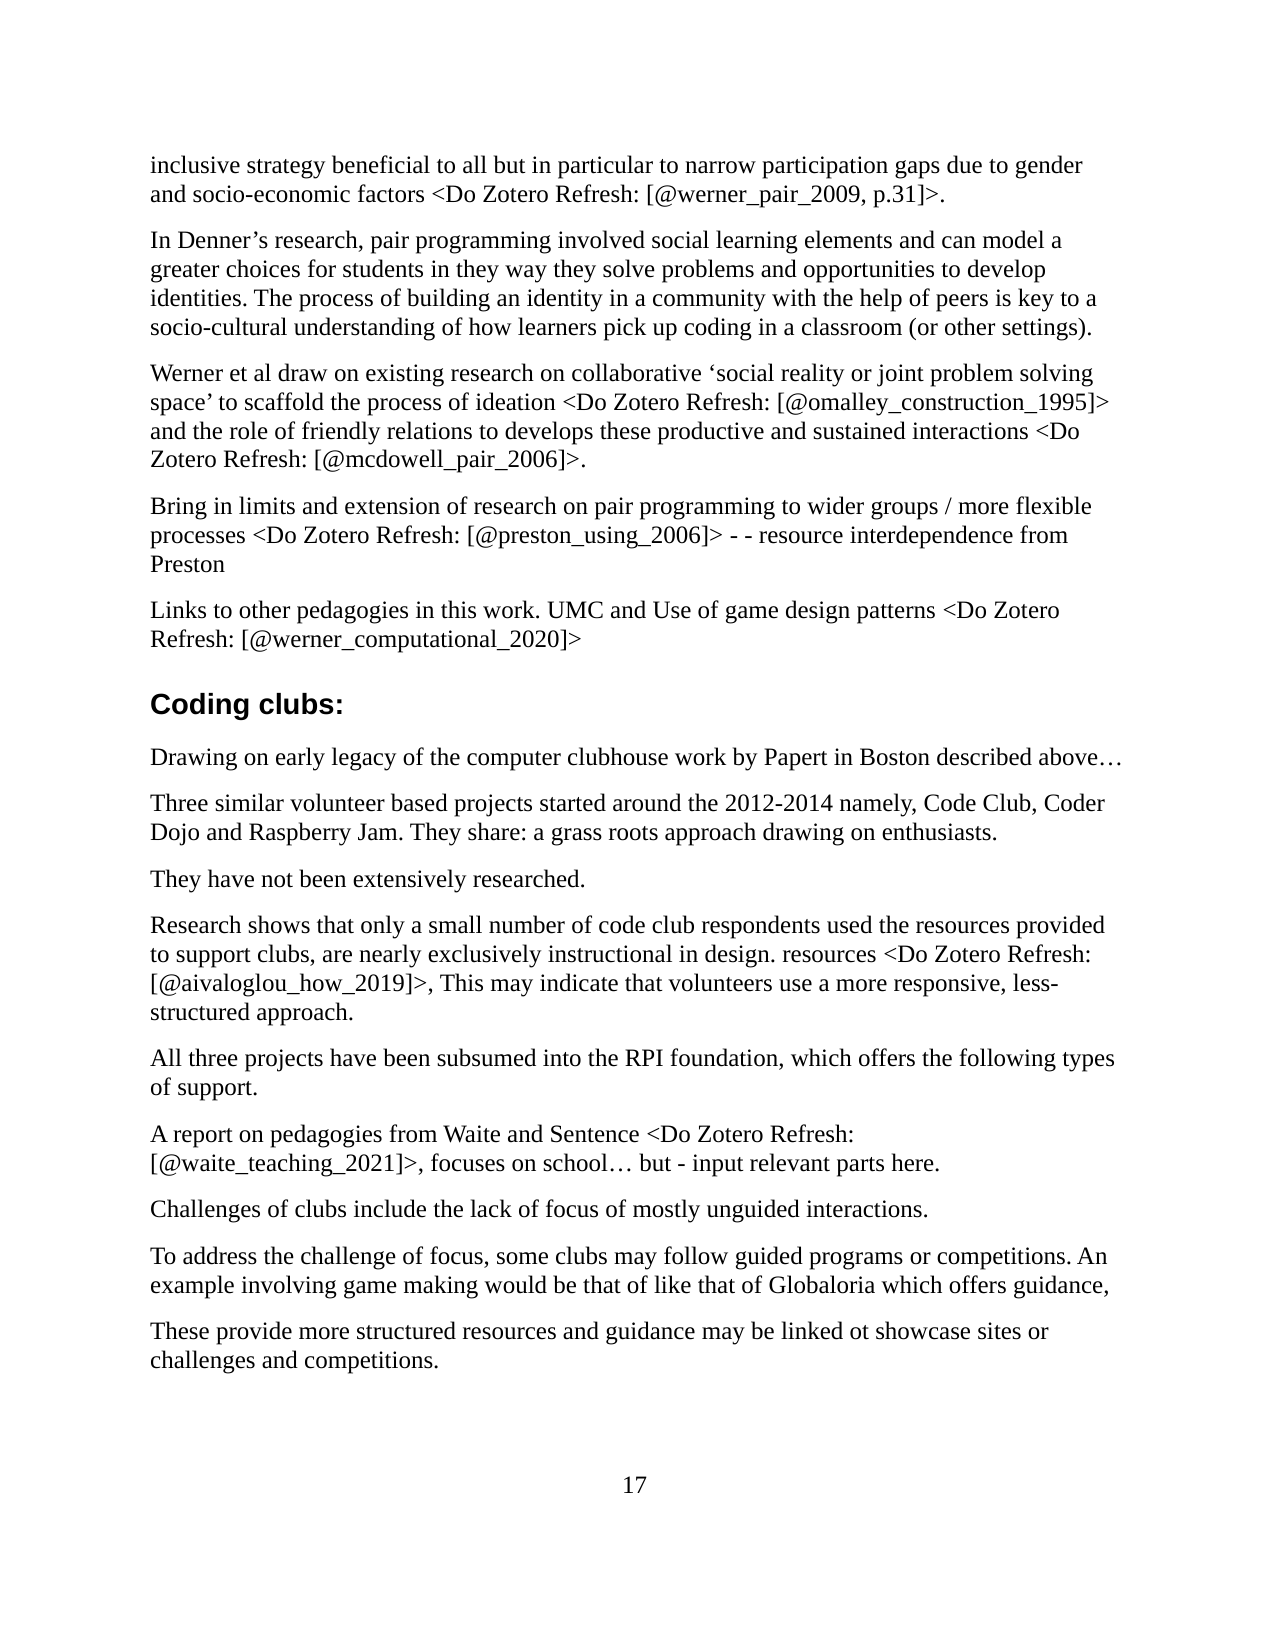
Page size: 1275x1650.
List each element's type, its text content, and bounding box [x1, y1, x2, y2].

text They have not been extensively researched. [150, 864, 1125, 893]
text Werner et al draw on existing research on collaborative ‘social reality or joint problem solving space’ to scaffold the process of ideation <Do Zotero Refresh: [@omalley_construction_1995]> and the role of friendly relations to develops these productive and sustained interactions <Do Zotero Refresh: [@mcdowell_pair_2006]>. [150, 358, 1125, 473]
text Research shows that only a small number of code club respondents used the resources provided to support clubs, are nearly exclusively instructional in design. resources <Do Zotero Refresh: [@aivaloglou_how_2019]>, This may indicate that volunteers use a more responsive, less-structured approach. [150, 911, 1125, 1026]
subtitle Coding clubs: [150, 687, 1125, 720]
text Challenges of clubs include the lack of focus of mostly unguided interactions. [150, 1194, 1125, 1223]
text All three projects have been subsumed into the RPI foundation, which offers the following types of support. [150, 1043, 1125, 1101]
text Bring in limits and extension of research on pair programming to wider groups / more flexible processes <Do Zotero Refresh: [@preston_using_2006]> - - resource interdependence from Preston [150, 491, 1125, 577]
text Three similar volunteer based projects started around the 2012-2014 namely, Code Club, Coder Dojo and Raspberry Jam. They share: a grass roots approach drawing on enthusiasts. [150, 788, 1125, 846]
text inclusive strategy beneficial to all but in particular to narrow participation gaps due to gender and socio-economic factors <Do Zotero Refresh: [@werner_pair_2009, p.31]>. [150, 150, 1125, 207]
text A report on pedagogies from Waite and Sentence <Do Zotero Refresh: [@waite_teaching_2021]>, focuses on school… but - input relevant parts here. [150, 1119, 1125, 1176]
text Drawing on early legacy of the computer clubhouse work by Papert in Boston described above… [150, 742, 1125, 771]
text In Denner’s research, pair programming involved social learning elements and can model a greater choices for students in they way they solve problems and opportunities to develop identities. The process of building an identity in a community with the help of peers is key to a socio-cultural understanding of how learners pick up coding in a classroom (or other settings). [150, 225, 1125, 340]
text To address the challenge of focus, some clubs may follow guided programs or competitions. An example involving game making would be that of like that of Globaloria which offers guidance, [150, 1241, 1125, 1298]
text Links to other pedagogies in this work. UMC and Use of game design patterns <Do Zotero Refresh: [@werner_computational_2020]> [150, 595, 1125, 653]
text These provide more structured resources and guidance may be linked ot showcase sites or challenges and competitions. [150, 1316, 1125, 1374]
